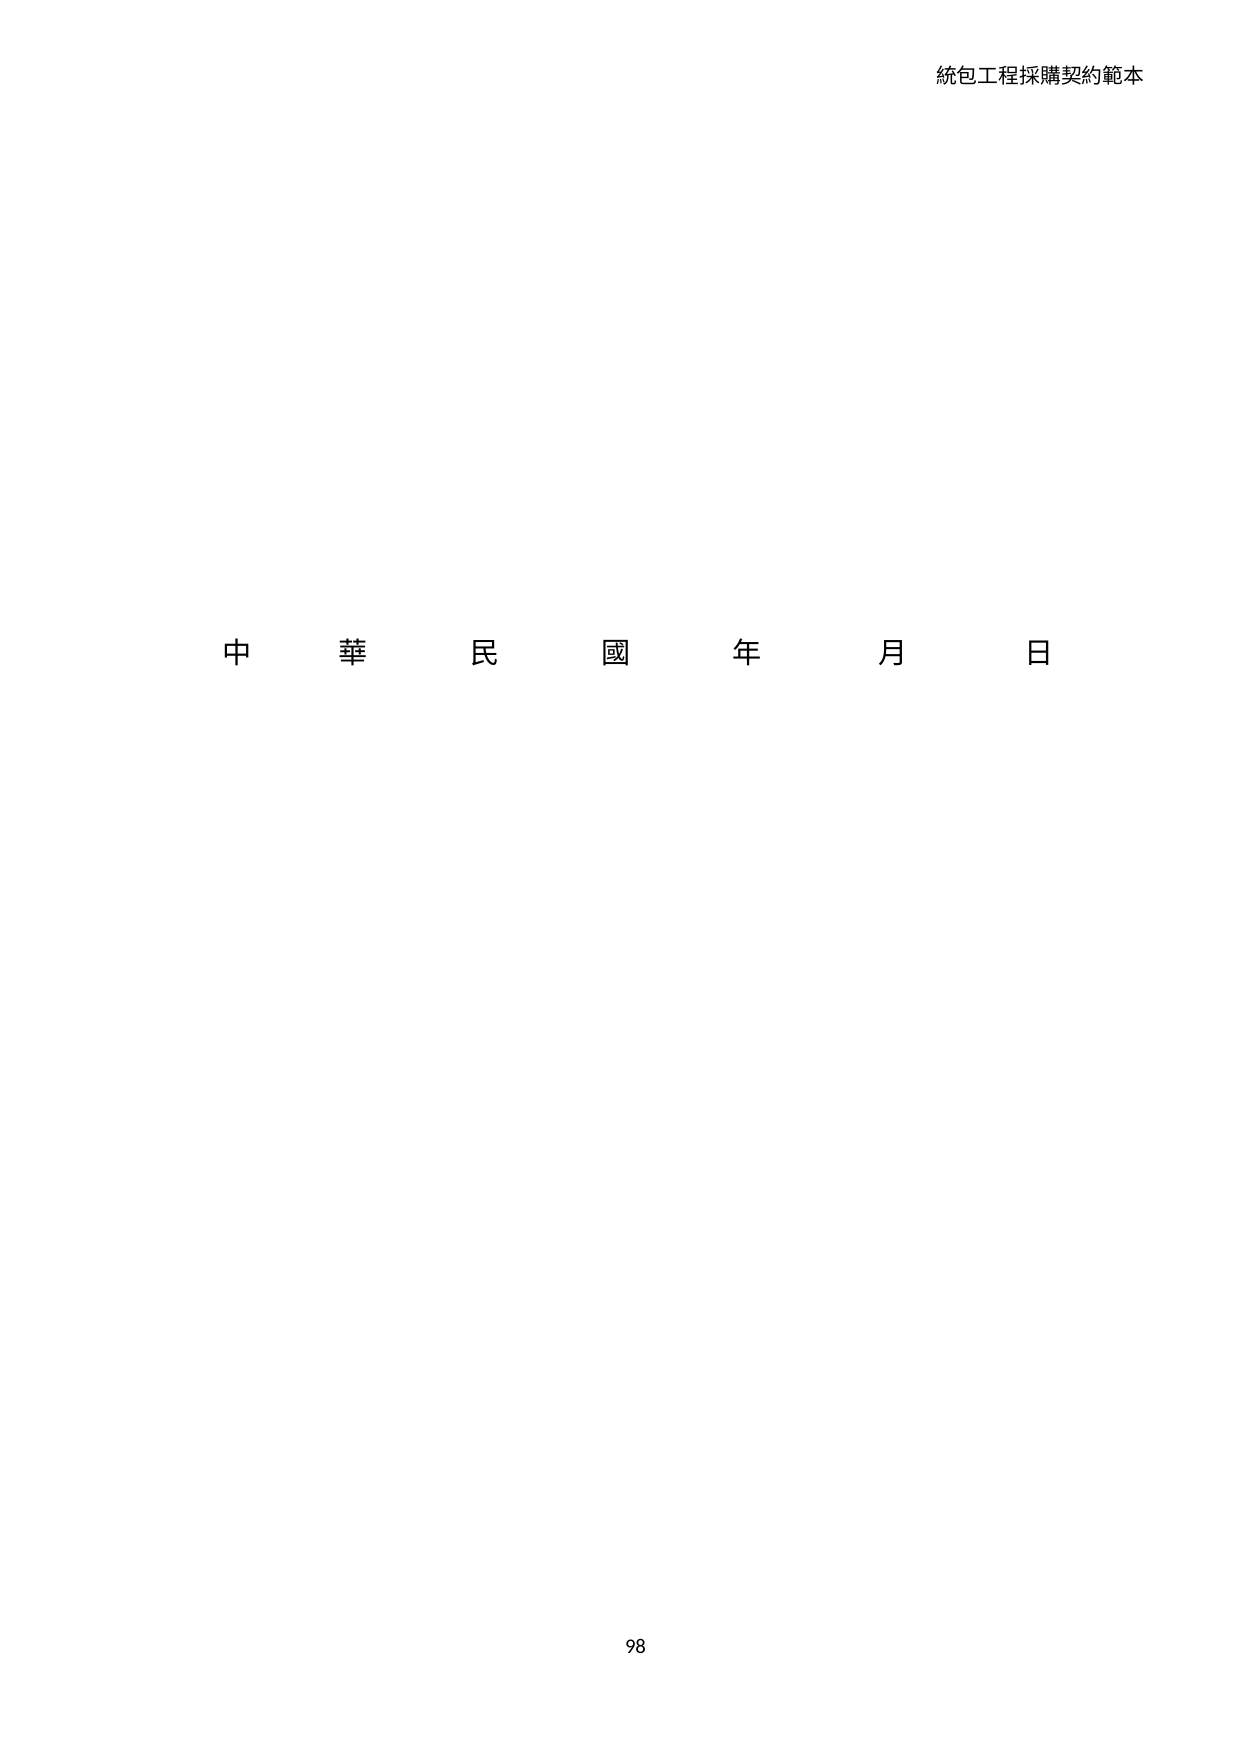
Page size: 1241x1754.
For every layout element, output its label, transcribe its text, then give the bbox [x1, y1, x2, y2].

text 中 華 民 國 年 月 日 [131, 609, 1144, 672]
